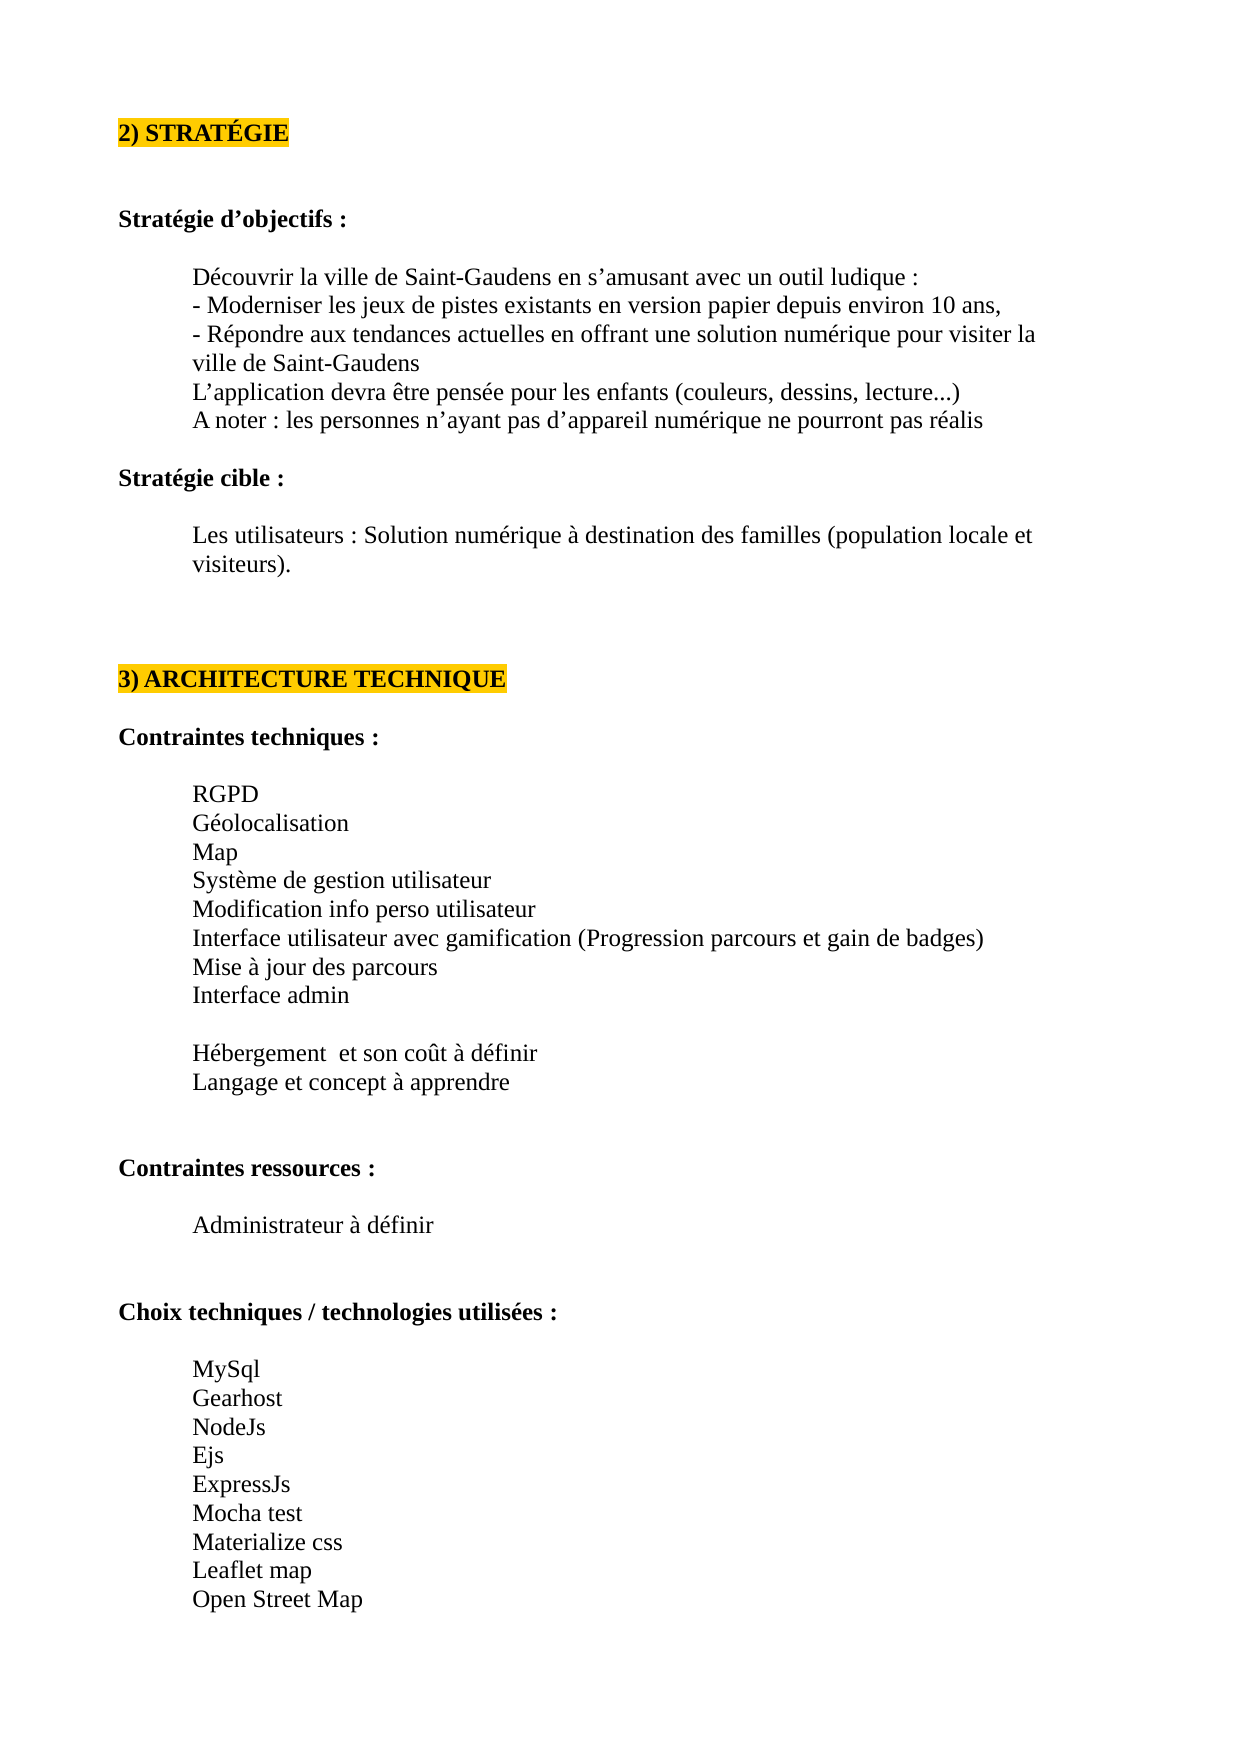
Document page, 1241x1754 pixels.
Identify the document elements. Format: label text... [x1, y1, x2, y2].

text NodeJs [192, 1412, 1122, 1441]
text Ejs [192, 1441, 1122, 1469]
text Système de gestion utilisateur [118, 866, 1122, 894]
text Leaflet map [192, 1556, 1122, 1584]
text ExpressJs [192, 1469, 1122, 1498]
text - Répondre aux tendances actuelles en offrant une solution numérique pour visiter la [192, 319, 1122, 348]
text Stratégie cible : [118, 463, 1122, 492]
text Materialize css [192, 1527, 1122, 1556]
text Hébergement ​ et son coût​ à définir [118, 1038, 1122, 1067]
text Modification info perso utilisateur [118, 894, 1122, 923]
text MySql [192, 1354, 1122, 1383]
text A noter : les personnes n’ayant pas d’appareil numérique ne pourront pas réalis [192, 406, 1122, 434]
text L’application devra être pensée pour les enfants (couleurs, dessins, lecture...) [192, 377, 1122, 406]
text ville de Saint-Gaudens [192, 348, 1122, 377]
text Choix techniques / technologies utilisées : [118, 1297, 1122, 1326]
text 2) STRATÉGIE [118, 118, 1122, 147]
text Découvrir la ville de Saint-Gaudens en s’amusant avec un outil ludique : [192, 262, 1122, 291]
text Mise à jour des parcours [118, 952, 1122, 981]
text 3) ARCHITECTURE TECHNIQUE [118, 664, 1122, 693]
text RGPD [118, 779, 1122, 808]
text Langage et concept à apprendre [118, 1067, 1122, 1096]
text Contraintes techniques : [118, 722, 1122, 751]
text Administrateur à définir [118, 1211, 1122, 1239]
text Contraintes ressources : [118, 1153, 1122, 1182]
text Stratégie d’objectifs : [118, 204, 1122, 233]
text Les utilisateurs : Solution numérique à destination des familles (population locale et visiteurs). [192, 521, 1122, 578]
text - Moderniser les jeux de pistes existants en version papier depuis environ 10 ans, [192, 291, 1122, 319]
text Gearhost [192, 1383, 1122, 1412]
text Map [118, 837, 1122, 866]
text Interface utilisateur avec gamification (Progression parcours et gain de badges) [118, 923, 1122, 952]
text Géolocalisation [118, 808, 1122, 837]
text Open Street Map [192, 1584, 1122, 1613]
text Interface admin [118, 981, 1122, 1009]
text Mocha test [192, 1498, 1122, 1527]
